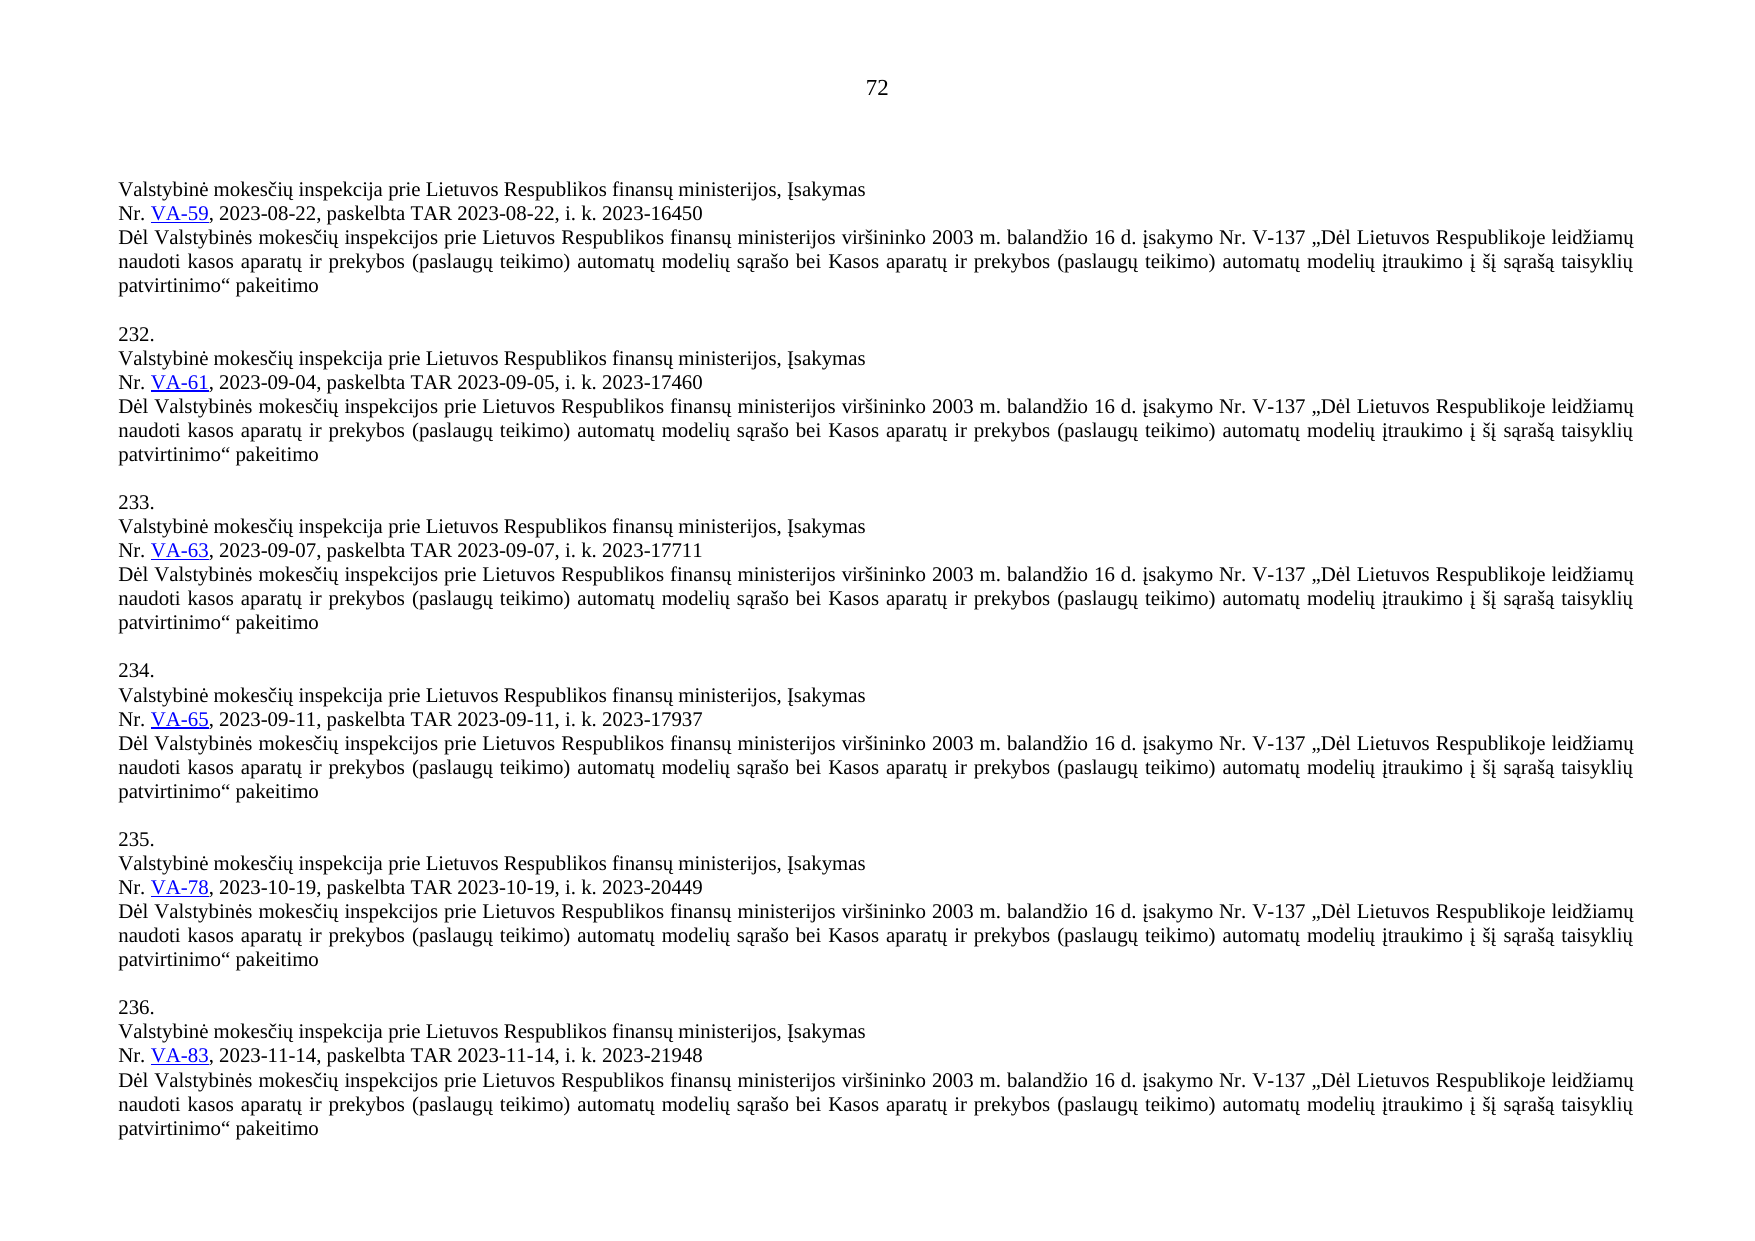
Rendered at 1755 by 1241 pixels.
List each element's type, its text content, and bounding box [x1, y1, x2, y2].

text Nr. VA-78, 2023-10-19, paskelbta TAR 2023-10-19, i. k. 2023-20449 [118, 875, 1636, 899]
text 232. [118, 322, 1636, 346]
text Valstybinė mokesčių inspekcija prie Lietuvos Respublikos finansų ministerijos, Įsakymas [118, 514, 1636, 538]
text Valstybinė mokesčių inspekcija prie Lietuvos Respublikos finansų ministerijos, Įsakymas [118, 851, 1636, 875]
text Dėl Valstybinės mokesčių inspekcijos prie Lietuvos Respublikos finansų ministerijos viršininko 2003 m. balandžio 16 d. įsakymo Nr. V-137 „Dėl Lietuvos Respublikoje leidžiamų naudoti kasos aparatų ir prekybos (paslaugų teikimo) automatų modelių sąrašo bei Kasos aparatų ir prekybos (paslaugų teikimo) automatų modelių įtraukimo į šį sąrašą taisyklių patvirtinimo“ pakeitimo [118, 731, 1636, 803]
text Nr. VA-63, 2023-09-07, paskelbta TAR 2023-09-07, i. k. 2023-17711 [118, 538, 1636, 562]
text 234. [118, 658, 1636, 682]
text Dėl Valstybinės mokesčių inspekcijos prie Lietuvos Respublikos finansų ministerijos viršininko 2003 m. balandžio 16 d. įsakymo Nr. V-137 „Dėl Lietuvos Respublikoje leidžiamų naudoti kasos aparatų ir prekybos (paslaugų teikimo) automatų modelių sąrašo bei Kasos aparatų ir prekybos (paslaugų teikimo) automatų modelių įtraukimo į šį sąrašą taisyklių patvirtinimo“ pakeitimo [118, 1067, 1636, 1140]
text 233. [118, 490, 1636, 514]
text Nr. VA-59, 2023-08-22, paskelbta TAR 2023-08-22, i. k. 2023-16450 [118, 201, 1636, 225]
text Dėl Valstybinės mokesčių inspekcijos prie Lietuvos Respublikos finansų ministerijos viršininko 2003 m. balandžio 16 d. įsakymo Nr. V-137 „Dėl Lietuvos Respublikoje leidžiamų naudoti kasos aparatų ir prekybos (paslaugų teikimo) automatų modelių sąrašo bei Kasos aparatų ir prekybos (paslaugų teikimo) automatų modelių įtraukimo į šį sąrašą taisyklių patvirtinimo“ pakeitimo [118, 225, 1636, 297]
text Dėl Valstybinės mokesčių inspekcijos prie Lietuvos Respublikos finansų ministerijos viršininko 2003 m. balandžio 16 d. įsakymo Nr. V-137 „Dėl Lietuvos Respublikoje leidžiamų naudoti kasos aparatų ir prekybos (paslaugų teikimo) automatų modelių sąrašo bei Kasos aparatų ir prekybos (paslaugų teikimo) automatų modelių įtraukimo į šį sąrašą taisyklių patvirtinimo“ pakeitimo [118, 394, 1636, 466]
text Dėl Valstybinės mokesčių inspekcijos prie Lietuvos Respublikos finansų ministerijos viršininko 2003 m. balandžio 16 d. įsakymo Nr. V-137 „Dėl Lietuvos Respublikoje leidžiamų naudoti kasos aparatų ir prekybos (paslaugų teikimo) automatų modelių sąrašo bei Kasos aparatų ir prekybos (paslaugų teikimo) automatų modelių įtraukimo į šį sąrašą taisyklių patvirtinimo“ pakeitimo [118, 899, 1636, 971]
text 235. [118, 827, 1636, 851]
text Valstybinė mokesčių inspekcija prie Lietuvos Respublikos finansų ministerijos, Įsakymas [118, 682, 1636, 707]
text Nr. VA-65, 2023-09-11, paskelbta TAR 2023-09-11, i. k. 2023-17937 [118, 707, 1636, 731]
text Valstybinė mokesčių inspekcija prie Lietuvos Respublikos finansų ministerijos, Įsakymas [118, 346, 1636, 370]
text 236. [118, 995, 1636, 1019]
text Nr. VA-83, 2023-11-14, paskelbta TAR 2023-11-14, i. k. 2023-21948 [118, 1043, 1636, 1067]
text Valstybinė mokesčių inspekcija prie Lietuvos Respublikos finansų ministerijos, Įsakymas [118, 177, 1636, 201]
text Valstybinė mokesčių inspekcija prie Lietuvos Respublikos finansų ministerijos, Įsakymas [118, 1019, 1636, 1043]
text Dėl Valstybinės mokesčių inspekcijos prie Lietuvos Respublikos finansų ministerijos viršininko 2003 m. balandžio 16 d. įsakymo Nr. V-137 „Dėl Lietuvos Respublikoje leidžiamų naudoti kasos aparatų ir prekybos (paslaugų teikimo) automatų modelių sąrašo bei Kasos aparatų ir prekybos (paslaugų teikimo) automatų modelių įtraukimo į šį sąrašą taisyklių patvirtinimo“ pakeitimo [118, 562, 1636, 634]
text Nr. VA-61, 2023-09-04, paskelbta TAR 2023-09-05, i. k. 2023-17460 [118, 370, 1636, 394]
